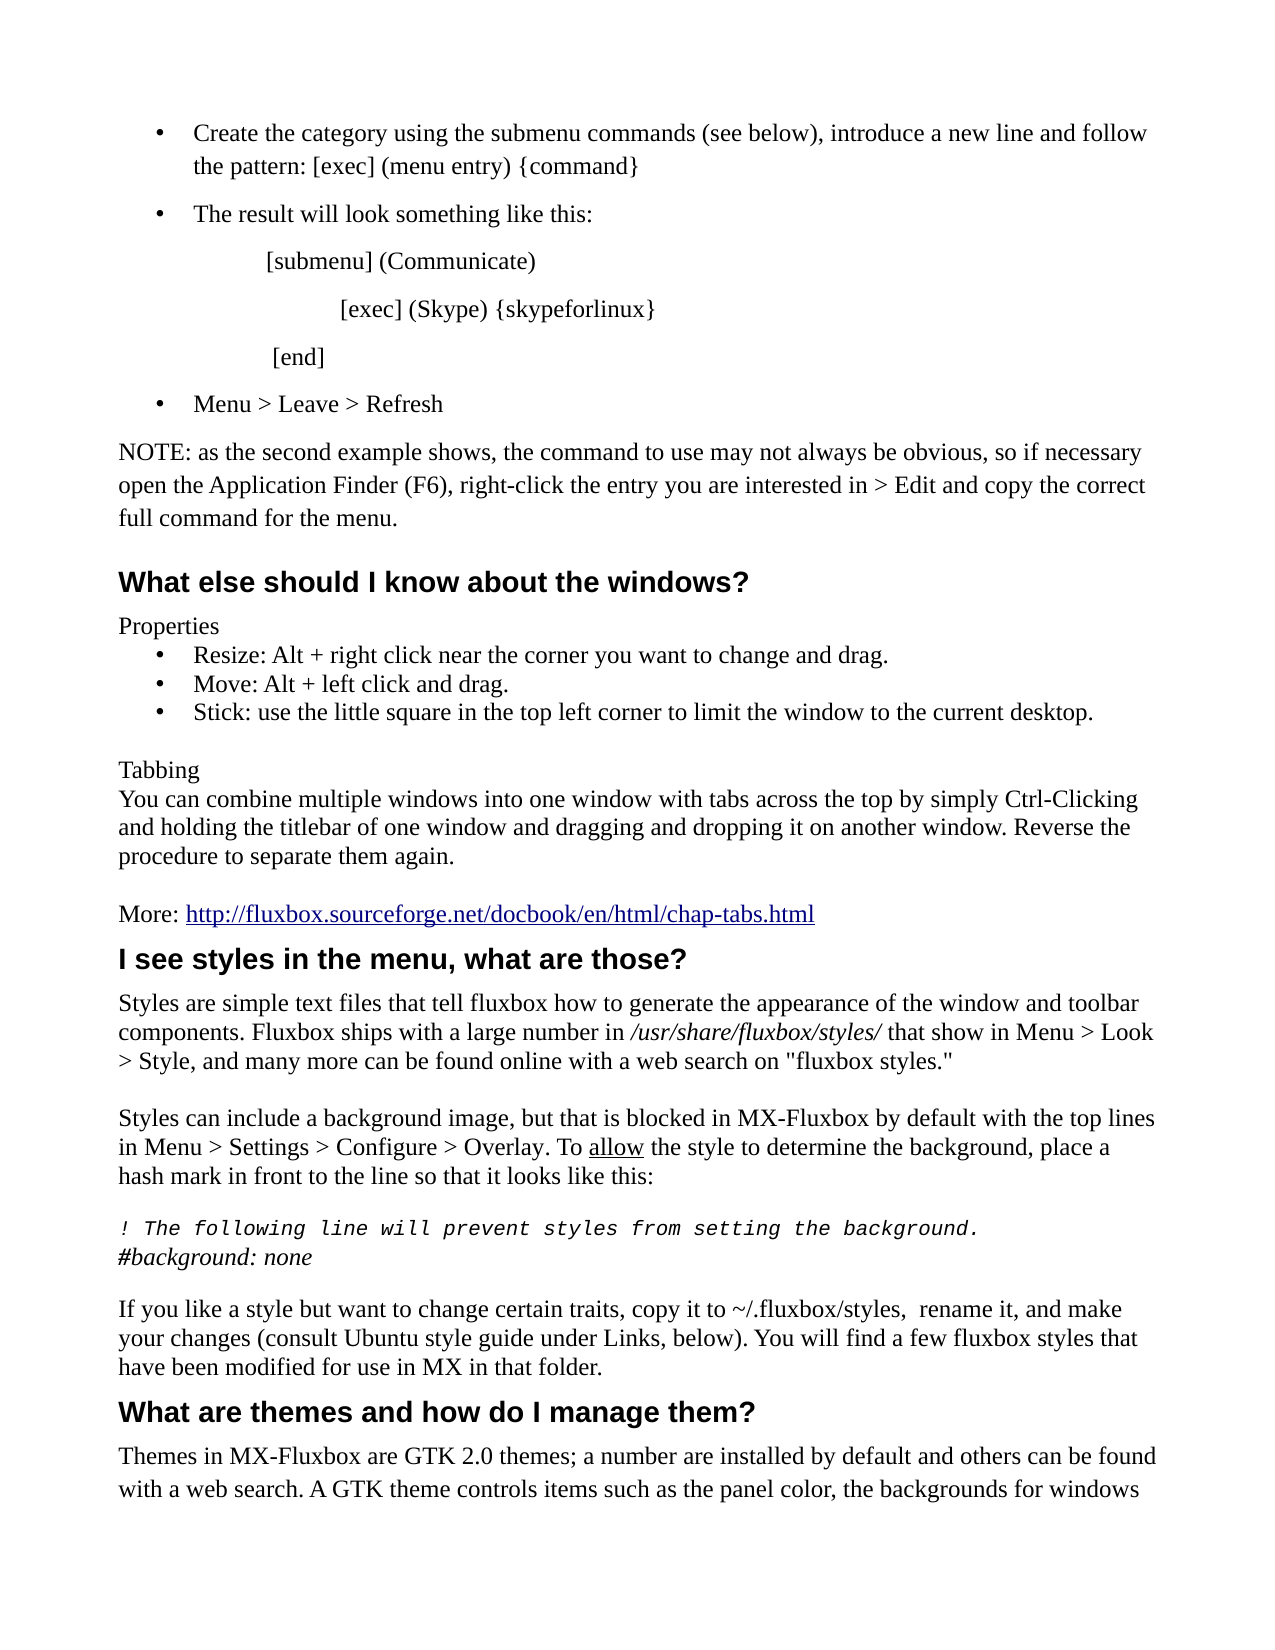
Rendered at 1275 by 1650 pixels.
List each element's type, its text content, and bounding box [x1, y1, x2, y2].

text [end] [118, 342, 1157, 370]
text More: http://fluxbox.sourceforge.net/docbook/en/html/chap-tabs.html [118, 899, 1157, 927]
subtitle What are themes and how do I manage them? [118, 1395, 1157, 1429]
text If you like a style but want to change certain traits, copy it to ~/.fluxbox/styles, rename it, and make your changes (consult Ubuntu style guide under Links, below). You will find a few fluxbox styles that have been modified for use in MX in that folder. [118, 1294, 1157, 1381]
text NOTE: as the second example shows, the command to use may not always be obvious, so if necessary open the Application Finder (F6), right-click the entry you are interested in > Edit and copy the correct full command for the menu. [118, 437, 1157, 532]
text Tabbing [118, 755, 1157, 784]
text [exec] (Skype) {skypeforlinux} [118, 294, 1157, 323]
text Properties [118, 611, 1157, 640]
list Stick: use the little square in the top left corner to limit the window to the current desktop. [156, 697, 1157, 726]
list Move: Alt + left click and drag. [156, 669, 1157, 697]
text ! The following line will prevent styles from setting the background. [118, 1218, 1157, 1242]
list Menu > Leave > Refresh [156, 389, 1157, 418]
list Create the category using the submenu commands (see below), introduce a new line and follow the pattern: [exec] (menu entry) {command} [156, 118, 1157, 180]
text Styles are simple text files that tell fluxbox how to generate the appearance of the window and toolbar components. Fluxbox ships with a large number in /usr/share/fluxbox/styles/ that show in Menu > Look > Style, and many more can be found online with a web search on "fluxbox styles." [118, 988, 1157, 1074]
list Resize: Alt + right click near the corner you want to change and drag. [156, 640, 1157, 669]
subtitle What else should I know about the windows? [118, 565, 1157, 599]
text #background: none [118, 1242, 1157, 1271]
subtitle I see styles in the menu, what are those? [118, 942, 1157, 976]
text Themes in MX-Fluxbox are GTK 2.0 themes; a number are installed by default and others can be found with a web search. A GTK theme controls items such as the panel color, the backgrounds for windows [118, 1441, 1157, 1503]
list The result will look something like this: [156, 199, 1157, 227]
text [submenu] (Communicate) [118, 246, 1157, 275]
text Styles can include a background image, but that is blocked in MX-Fluxbox by default with the top lines in Menu > Settings > Configure > Overlay. To allow the style to determine the background, place a hash mark in front to the line so that it looks like this: [118, 1103, 1157, 1189]
text You can combine multiple windows into one window with tabs across the top by simply Ctrl-Clicking and holding the titlebar of one window and dragging and dropping it on another window. Reverse the procedure to separate them again. [118, 784, 1157, 870]
